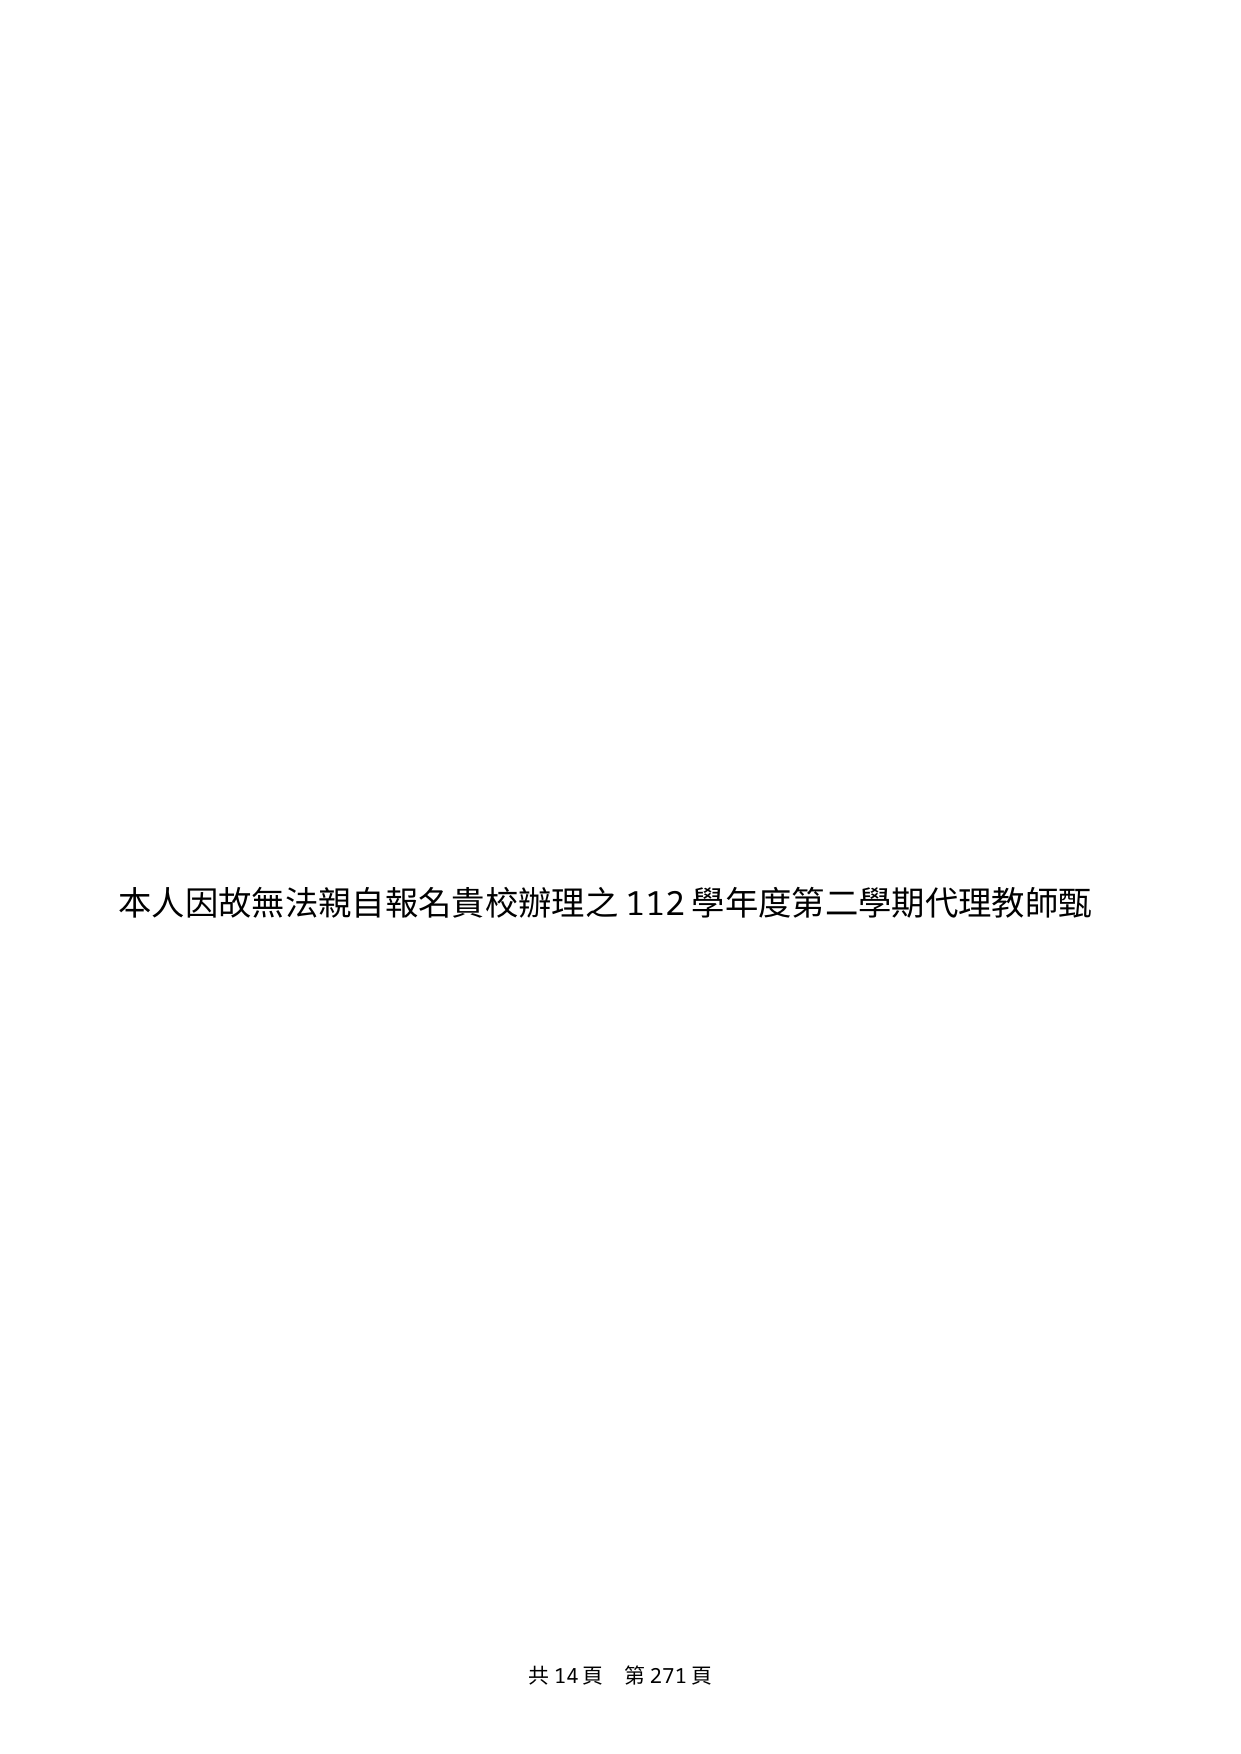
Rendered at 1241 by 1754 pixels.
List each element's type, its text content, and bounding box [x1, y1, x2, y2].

text 本人因故無法親自報名貴校辦理之112學年度第二學期代理教師甄 [118, 859, 1122, 922]
